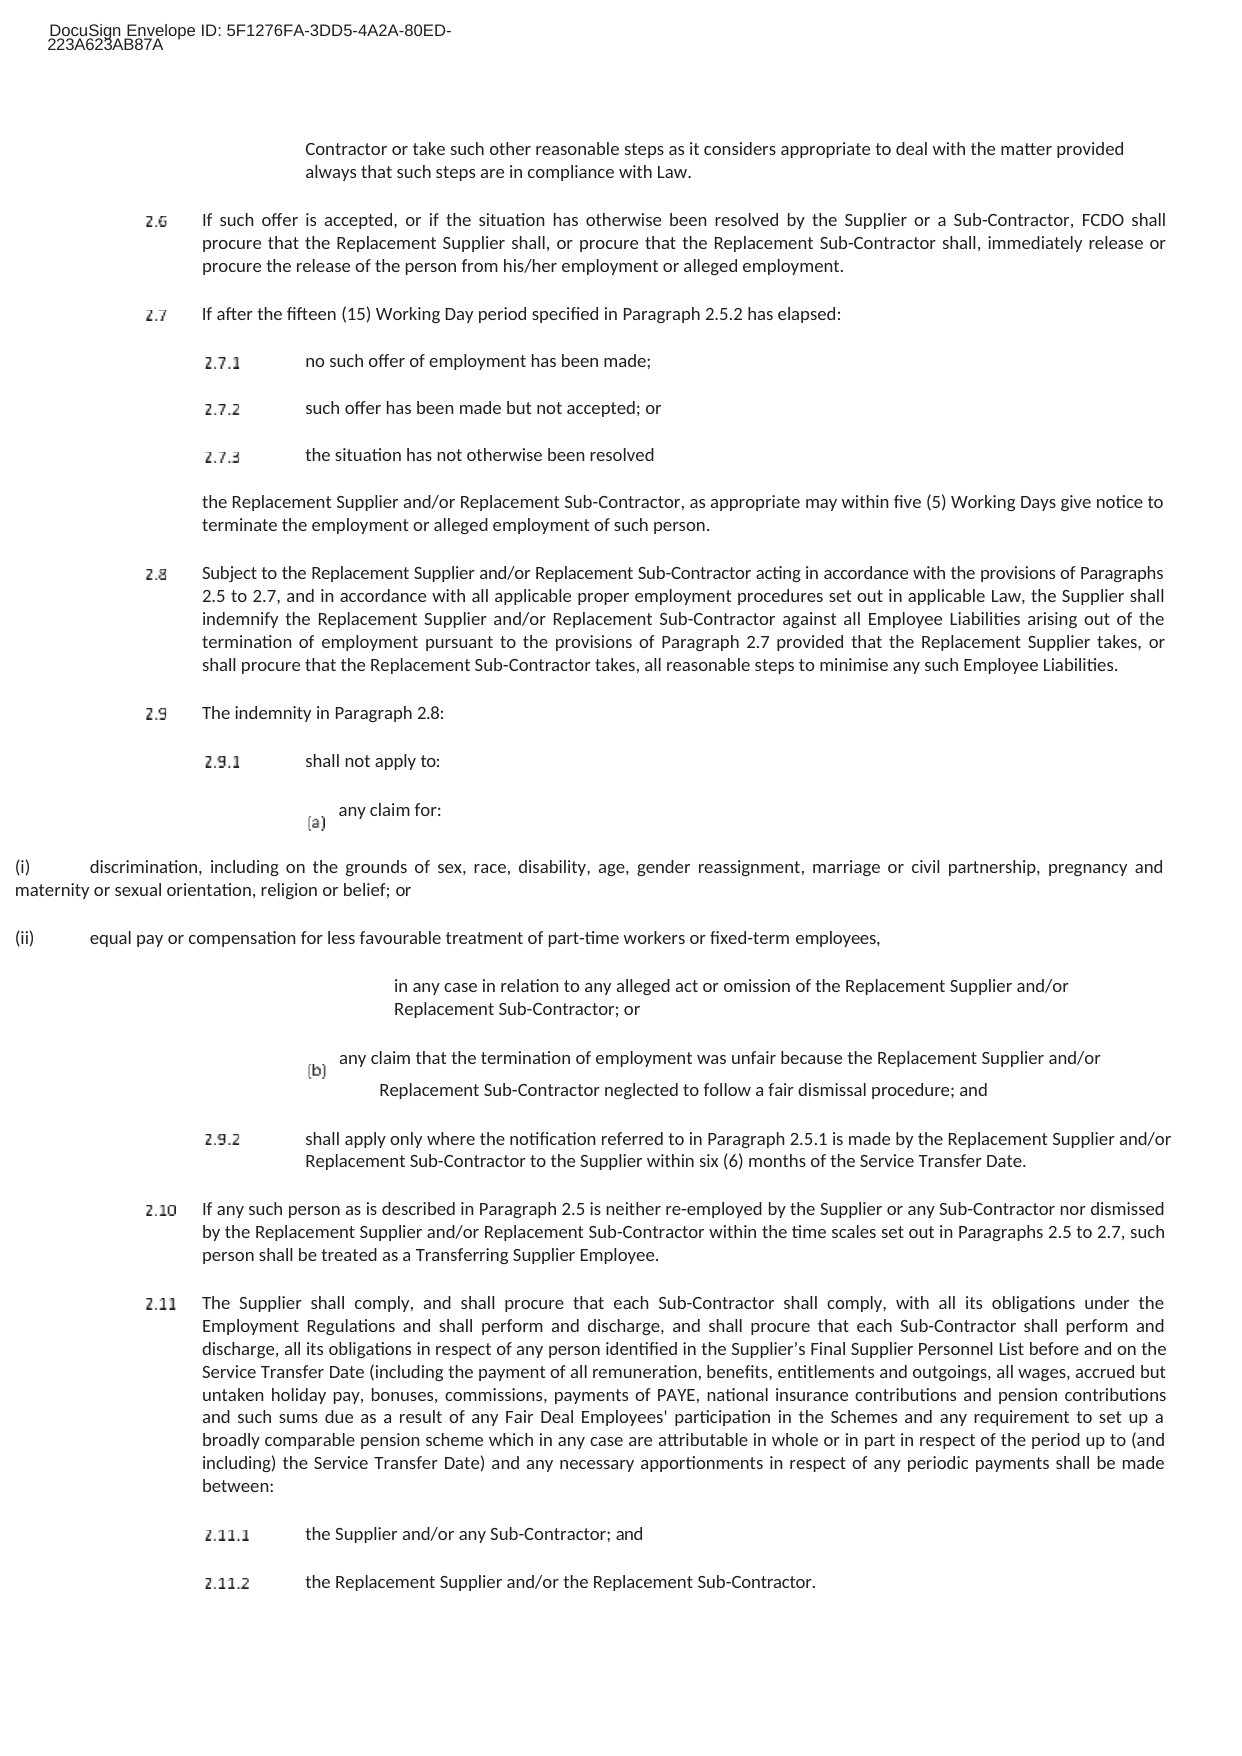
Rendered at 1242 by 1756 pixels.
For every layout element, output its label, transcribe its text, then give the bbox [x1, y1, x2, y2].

text shall not apply to: [305, 749, 1212, 772]
text any claim for: [309, 797, 1212, 831]
text If after the fifteen (15) Working Day period specified in Paragraph 2.5.2 has elapsed: no such offer of employment has been made; [202, 302, 856, 372]
text The Supplier shall comply, and shall procure that each Sub-Contractor shall comply, with all its obligations under the Employment Regulations and shall perform and discharge, and shall procure that each Sub-Contractor shall perform and discharge, all its obligations in respect of any person identified in the Supplier’s Final Supplier Personnel List before and on the Service Transfer Date (including the payment of all remuneration, benefits, entitlements and outgoings, all wages, accrued but untaken holiday pay, bonuses, commissions, payments of PAYE, national insurance contributions and pension contributions and such sums due as a result of any Fair Deal Employees' participation in the Schemes and any requirement to set up a broadly comparable pension scheme which in any case are attributable in whole or in part in respect of the period up to (and including) the Service Transfer Date) and any necessary apportionments in respect of any periodic payments shall be made between: [202, 1291, 1167, 1497]
text Contractor or take such other reasonable steps as it considers appropriate to deal with the matter provided always that such steps are in compliance with Law. [305, 137, 1159, 183]
text shall apply only where the notification referred to in Paragraph 2.5.1 is made by the Replacement Supplier and/or Replacement Sub-Contractor to the Supplier within six (6) months of the Service Transfer Date. [305, 1127, 1212, 1173]
text Subject to the Replacement Supplier and/or Replacement Sub-Contractor acting in accordance with the provisions of Paragraphs [202, 562, 1212, 584]
list discrimination, including on the grounds of sex, race, disability, age, gender reassignment, marriage or civil partnership, pregnancy and maternity or sexual orientation, religion or belief; or [14, 856, 1166, 901]
text the Supplier and/or any Sub-Contractor; and [305, 1522, 1212, 1545]
text the Replacement Supplier and/or the Replacement Sub-Contractor. [305, 1570, 1212, 1593]
text If any such person as is described in Paragraph 2.5 is neither re-employed by the Supplier or any Sub-Contractor nor dismissed by the Replacement Supplier and/or Replacement Sub-Contractor within the time scales set out in Paragraphs 2.5 to 2.7, such person shall be treated as a Transferring Supplier Employee. [202, 1198, 1167, 1266]
list equal pay or compensation for less favourable treatment of part-time workers or fixed-term employees, [14, 926, 1167, 949]
text the Replacement Supplier and/or Replacement Sub-Contractor, as appropriate may within five (5) Working Days give notice to terminate the employment or alleged employment of such person. [202, 491, 1164, 537]
text such offer has been made but not accepted; or the situation has not otherwise been resolved [305, 396, 682, 466]
text in any case in relation to any alleged act or omission of the Replacement Supplier and/or Replacement Sub-Contractor; or [394, 974, 1159, 1020]
text If such offer is accepted, or if the situation has otherwise been resolved by the Supplier or a Sub-Contractor, FCDO shall procure that the Replacement Supplier shall, or procure that the Replacement Sub-Contractor shall, immediately release or procure the release of the person from his/her employment or alleged employment. [202, 208, 1167, 277]
text any claim that the termination of employment was unfair because the Replacement Supplier and/or Replacement Sub-Contractor neglected to follow a fair dismissal procedure; and [309, 1045, 1159, 1101]
text The indemnity in Paragraph 2.8: [202, 701, 1212, 724]
text 2.5 to 2.7, and in accordance with all applicable proper employment procedures set out in applicable Law, the Supplier shall indemnify the Replacement Supplier and/or Replacement Sub-Contractor against all Employee Liabilities arising out of the termination of employment pursuant to the provisions of Paragraph 2.7 provided that the Replacement Supplier takes, or shall procure that the Replacement Sub-Contractor takes, all reasonable steps to minimise any such Employee Liabilities. [202, 584, 1166, 676]
